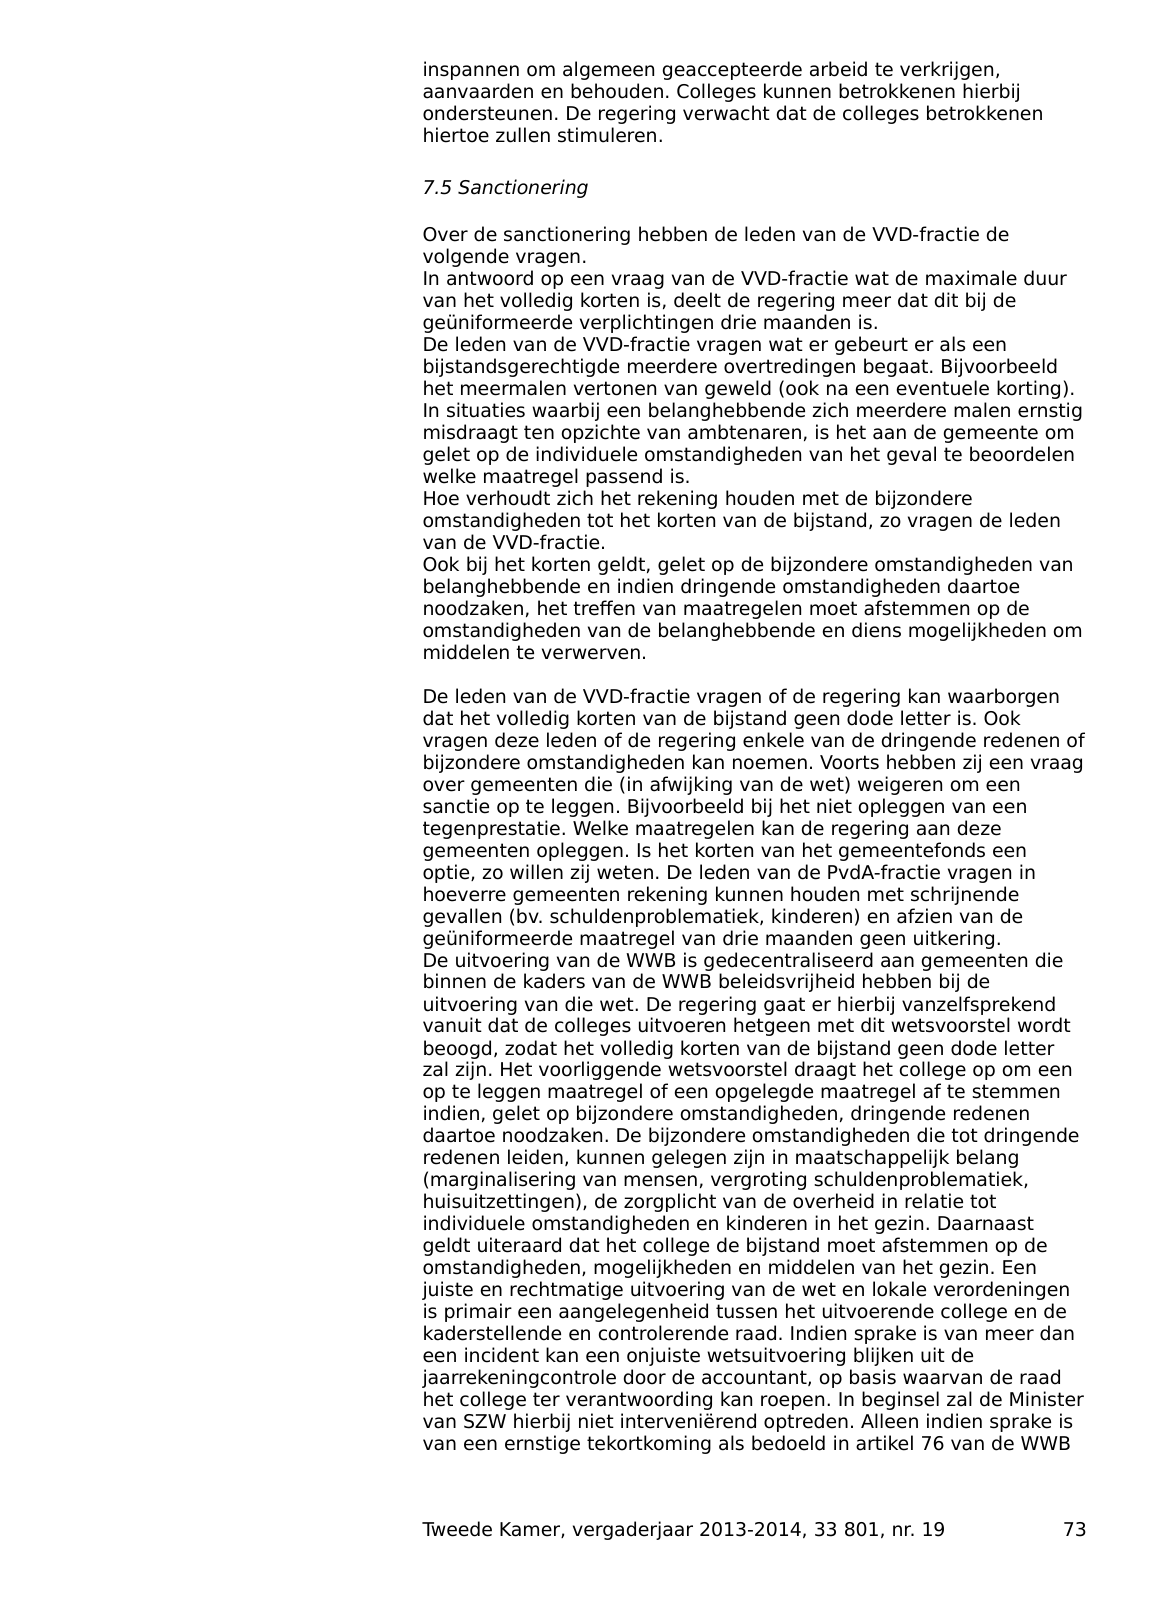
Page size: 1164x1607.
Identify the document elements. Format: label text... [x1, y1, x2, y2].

text De uitvoering van de WWB is gedecentraliseerd aan gemeenten die binnen de kaders van de WWB beleidsvrijheid hebben bij de uitvoering van die wet. De regering gaat er hierbij vanzelfsprekend vanuit dat de colleges uitvoeren hetgeen met dit wetsvoorstel wordt beoogd, zodat het volledig korten van de bijstand geen dode letter zal zijn. Het voorliggende wetsvoorstel draagt het college op om een op te leggen maatregel of een opgelegde maatregel af te stemmen indien, gelet op bijzondere omstandigheden, dringende redenen daartoe noodzaken. De bijzondere omstandigheden die tot dringende redenen leiden, kunnen gelegen zijn in maatschappelijk belang (marginalisering van mensen, vergroting schuldenproblematiek, huisuitzettingen), de zorgplicht van de overheid in relatie tot individuele omstandigheden en kinderen in het gezin. Daarnaast geldt uiteraard dat het college de bijstand moet afstemmen op de omstandigheden, mogelijkheden en middelen van het gezin. Een juiste en rechtmatige uitvoering van de wet en lokale verordeningen is primair een aangelegenheid tussen het uitvoerende college en de kaderstellende en controlerende raad. Indien sprake is van meer dan een incident kan een onjuiste wetsuitvoering blijken uit de jaarrekeningcontrole door de accountant, op basis waarvan de raad het college ter verantwoording kan roepen. In beginsel zal de Minister van SZW hierbij niet interveniërend optreden. Alleen indien sprake is van een ernstige tekortkoming als bedoeld in artikel 76 van de WWB [422, 949, 1087, 1455]
text De leden van de VVD-fractie vragen of de regering kan waarborgen dat het volledig korten van de bijstand geen dode letter is. Ook vragen deze leden of de regering enkele van de dringende redenen of bijzondere omstandigheden kan noemen. Voorts hebben zij een vraag over gemeenten die (in afwijking van de wet) weigeren om een sanctie op te leggen. Bijvoorbeeld bij het niet opleggen van een tegenprestatie. Welke maatregelen kan de regering aan deze gemeenten opleggen. Is het korten van het gemeentefonds een optie, zo willen zij weten. De leden van de PvdA-fractie vragen in hoeverre gemeenten rekening kunnen houden met schrijnende gevallen (bv. schuldenproblematiek, kinderen) en afzien van de geüniformeerde maatregel van drie maanden geen uitkering. [422, 686, 1087, 949]
text Over de sanctionering hebben de leden van de VVD-fractie de volgende vragen. [422, 224, 1087, 268]
text Hoe verhoudt zich het rekening houden met de bijzondere omstandigheden tot het korten van de bijstand, zo vragen de leden van de VVD-fractie. [422, 488, 1087, 554]
text Ook bij het korten geldt, gelet op de bijzondere omstandigheden van belanghebbende en indien dringende omstandigheden daartoe noodzaken, het treffen van maatregelen moet afstemmen op de omstandigheden van de belanghebbende en diens mogelijkheden om middelen te verwerven. [422, 554, 1087, 663]
subtitle 7.5 Sanctionering [422, 177, 1087, 199]
text In antwoord op een vraag van de VVD-fractie wat de maximale duur van het volledig korten is, deelt de regering meer dat dit bij de geüniformeerde verplichtingen drie maanden is. [422, 268, 1087, 334]
text De leden van de VVD-fractie vragen wat er gebeurt er als een bijstandsgerechtigde meerdere overtredingen begaat. Bijvoorbeeld het meermalen vertonen van geweld (ook na een eventuele korting). In situaties waarbij een belanghebbende zich meerdere malen ernstig misdraagt ten opzichte van ambtenaren, is het aan de gemeente om gelet op de individuele omstandigheden van het geval te beoordelen welke maatregel passend is. [422, 334, 1087, 488]
text inspannen om algemeen geaccepteerde arbeid te verkrijgen, aanvaarden en behouden. Colleges kunnen betrokkenen hierbij ondersteunen. De regering verwacht dat de colleges betrokkenen hiertoe zullen stimuleren. [422, 59, 1087, 147]
